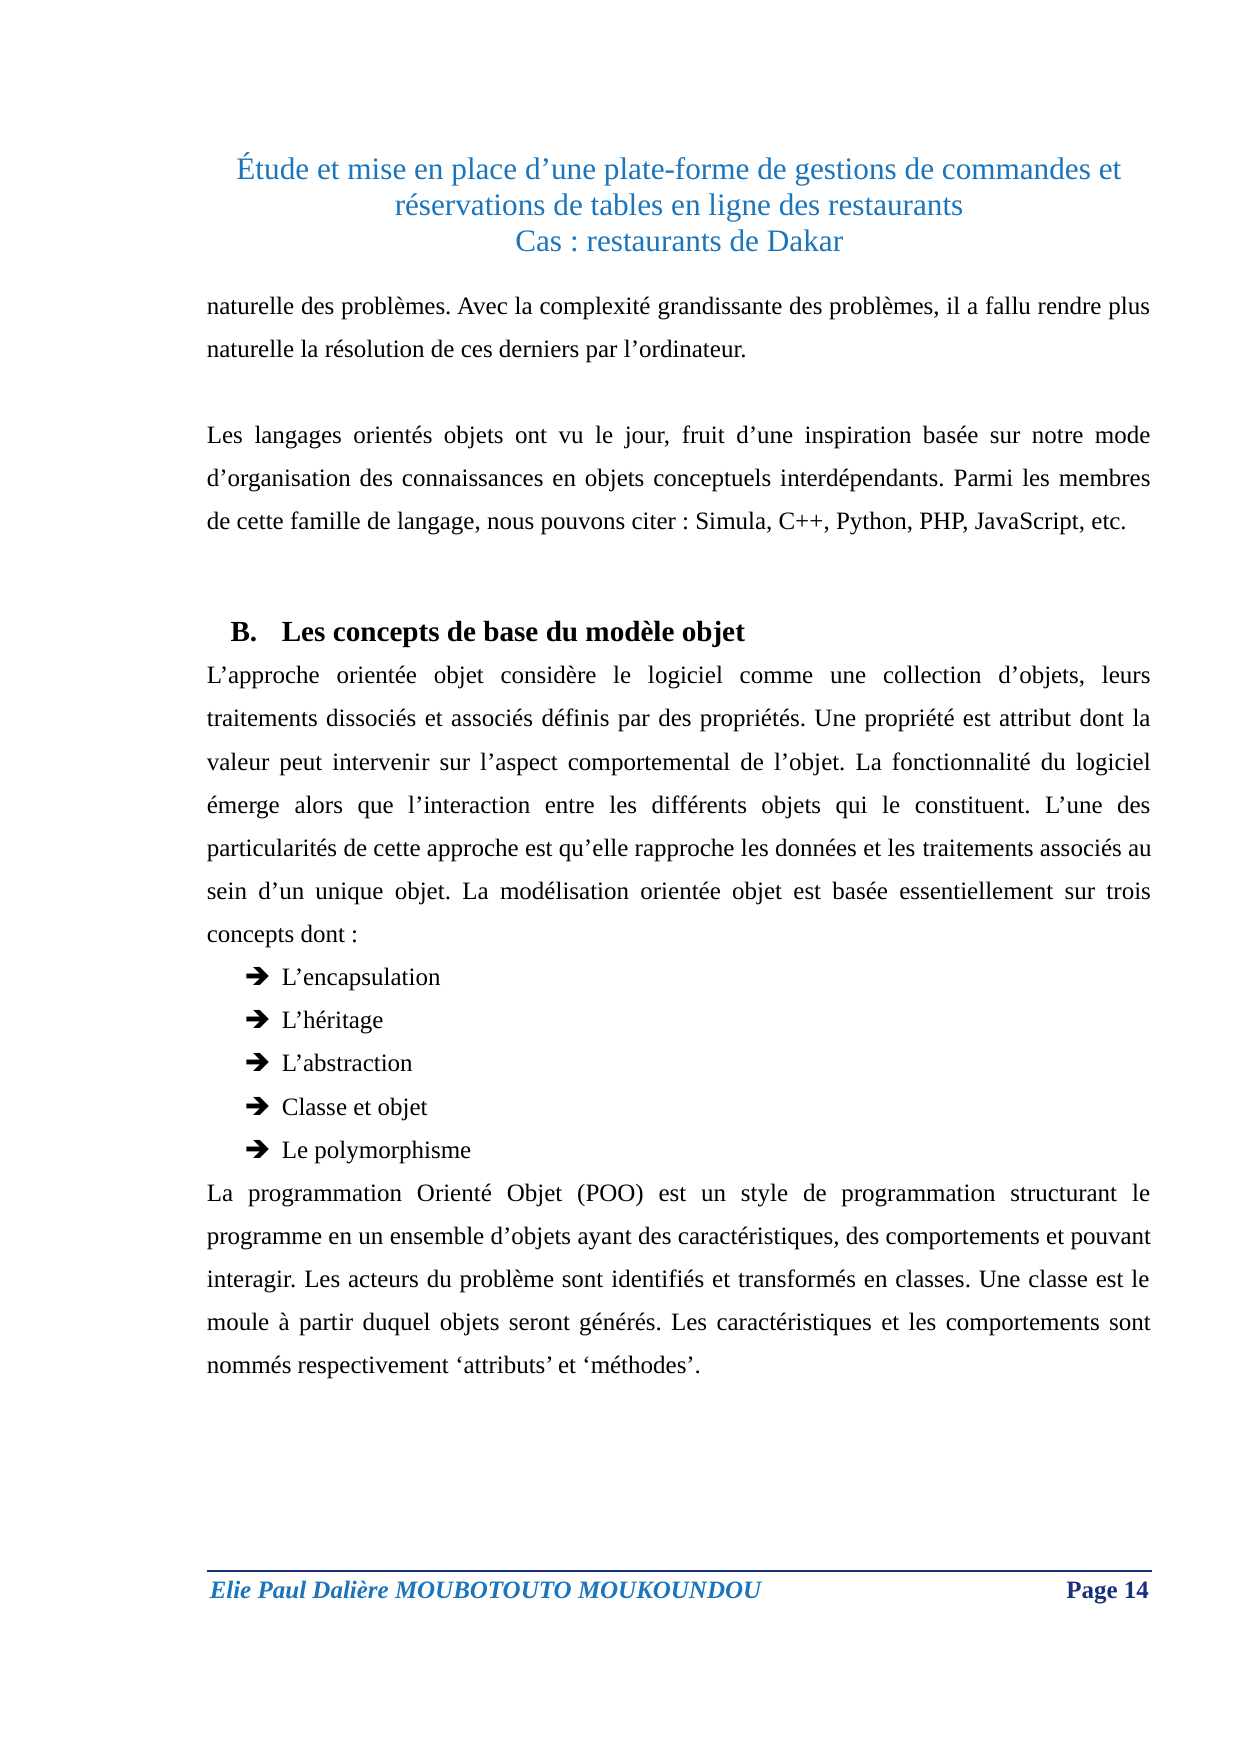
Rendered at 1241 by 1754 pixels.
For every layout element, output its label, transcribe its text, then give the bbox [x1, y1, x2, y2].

text La programmation Orienté Objet (POO) est un style de programmation structurant le programme en un ensemble d’objets ayant des caractéristiques, des comportements et pouvant interagir. Les acteurs du problème sont identifiés et transformés en classes. Une classe est le moule à partir duquel objets seront générés. Les caractéristiques et les comportements sont nommés respectivement ‘attributs’ et ‘méthodes’. [207, 1178, 1152, 1379]
list L’héritage [244, 1005, 1152, 1034]
list L’abstraction [244, 1048, 1152, 1077]
list L’encapsulation [244, 962, 1152, 991]
text naturelle des problèmes. Avec la complexité grandissante des problèmes, il a fallu rendre plus naturelle la résolution de ces derniers par l’ordinateur. [207, 291, 1152, 363]
text L’approche orientée objet considère le logiciel comme une collection d’objets, leurs traitements dissociés et associés définis par des propriétés. Une propriété est attribut dont la valeur peut intervenir sur l’aspect comportemental de l’objet. La fonctionnalité du logiciel émerge alors que l’interaction entre les différents objets qui le constituent. L’une des particularités de cette approche est qu’elle rapproche les données et les traitements associés au sein d’un unique objet. La modélisation orientée objet est basée essentiellement sur trois concepts dont : [207, 660, 1152, 948]
subtitle Les concepts de base du modèle objet [230, 614, 1152, 648]
text Les langages orientés objets ont vu le jour, fruit d’une inspiration basée sur notre mode d’organisation des connaissances en objets conceptuels interdépendants. Parmi les membres de cette famille de langage, nous pouvons citer : Simula, C++, Python, PHP, JavaScript, etc. [207, 420, 1152, 535]
list Le polymorphisme [244, 1135, 1152, 1163]
list Classe et objet [244, 1092, 1152, 1120]
